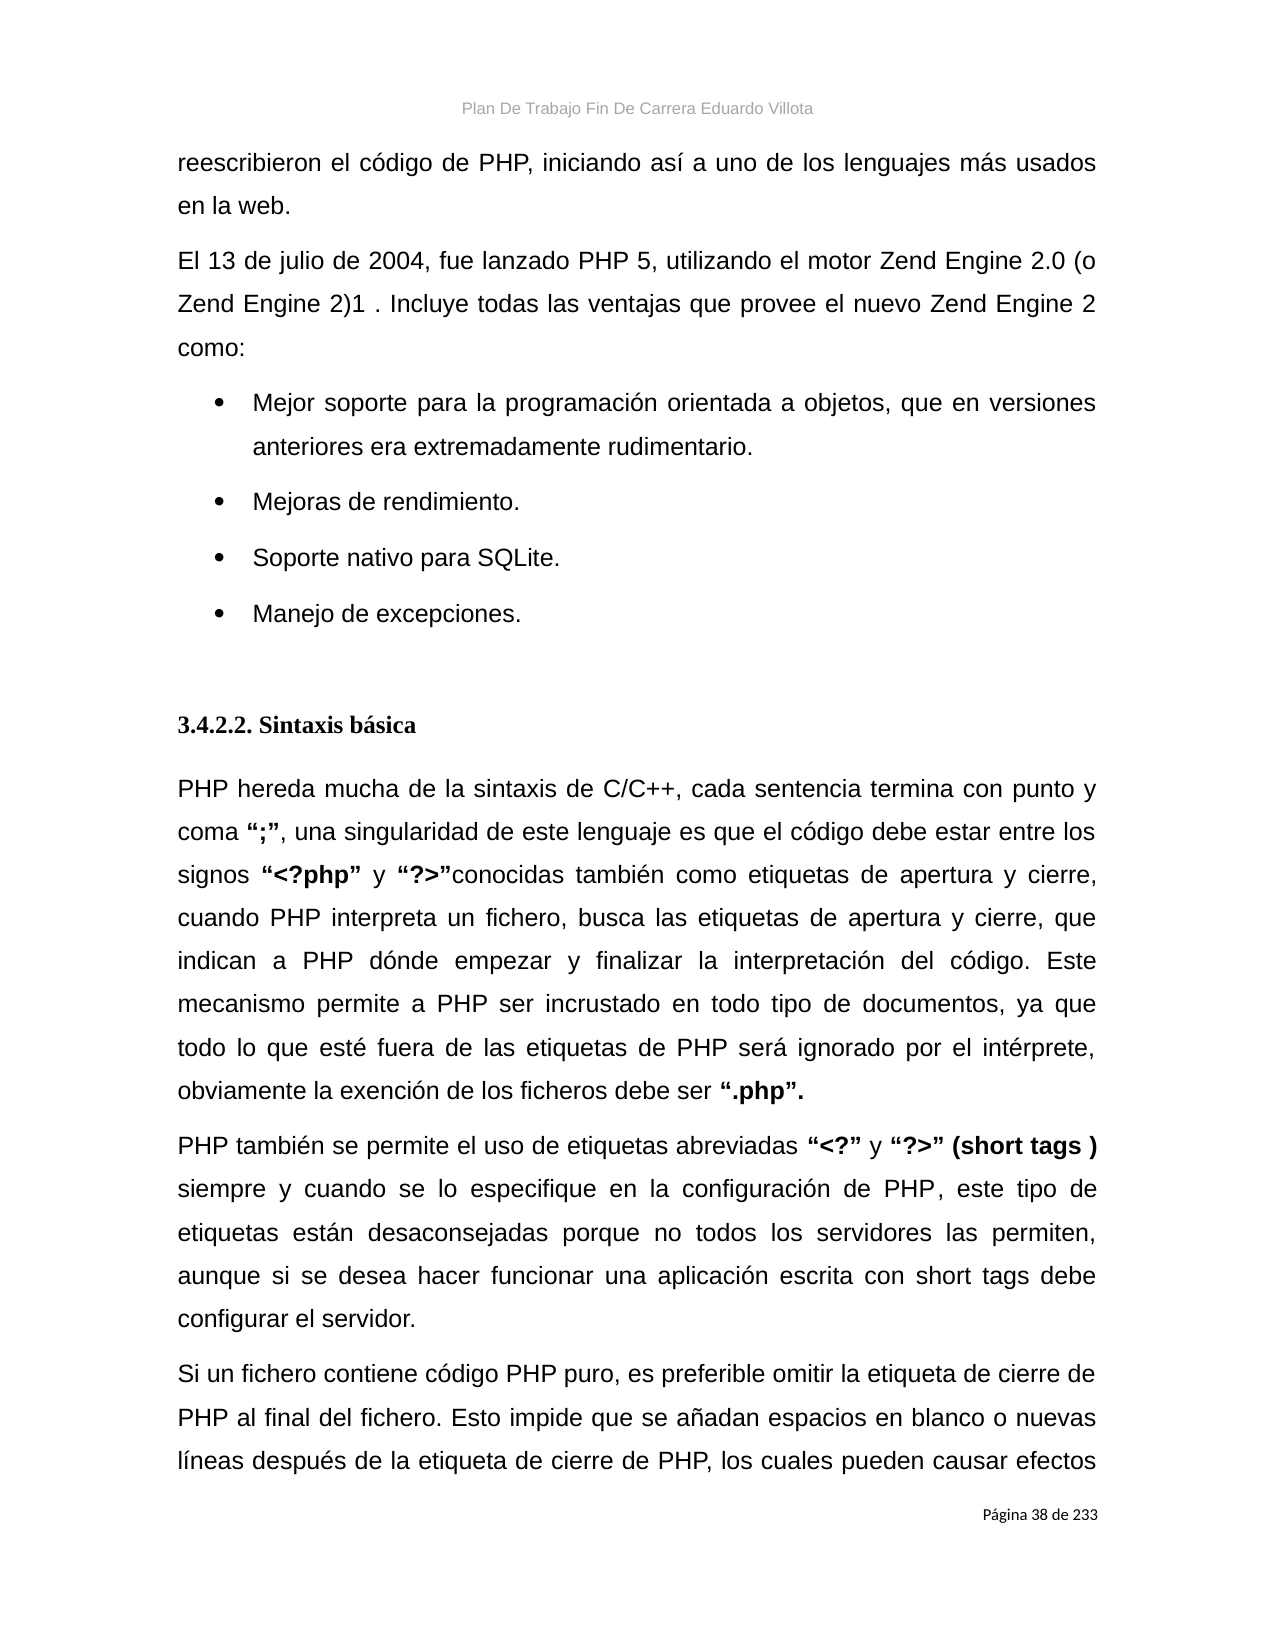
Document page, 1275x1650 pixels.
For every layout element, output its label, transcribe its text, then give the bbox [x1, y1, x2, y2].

text El 13 de julio de 2004, fue lanzado PHP 5, utilizando el motor Zend Engine 2.0 (o Zend Engine 2)1 . Incluye todas las ventajas que provee el nuevo Zend Engine 2 como: [177, 246, 1098, 361]
text Si un fichero contiene código PHP puro, es preferible omitir la etiqueta de cierre de PHP al final del fichero. Esto impide que se añadan espacios en blanco o nuevas líneas después de la etiqueta de cierre de PHP, los cuales pueden causar efectos [177, 1359, 1098, 1474]
text PHP hereda mucha de la sintaxis de C/C++, cada sentencia termina con punto y coma “;”, una singularidad de este lenguaje es que el código debe estar entre los signos “<?php” y “?>”conocidas también como etiquetas de apertura y cierre, cuando PHP interpreta un fichero, busca las etiquetas de apertura y cierre, que indican a PHP dónde empezar y finalizar la interpretación del código. Este mecanismo permite a PHP ser incrustado en todo tipo de documentos, ya que todo lo que esté fuera de las etiquetas de PHP será ignorado por el intérprete, obviamente la exención de los ficheros debe ser “.php”. [177, 774, 1098, 1104]
list Manejo de excepciones. [215, 598, 1098, 627]
list Mejoras de rendimiento. [215, 487, 1098, 516]
text PHP también se permite el uso de etiquetas abreviadas “<?” y “?>” (short tags ) siempre y cuando se lo especifique en la configuración de PHP, este tipo de etiquetas están desaconsejadas porque no todos los servidores las permiten, aunque si se desea hacer funcionar una aplicación escrita con short tags debe configurar el servidor. [177, 1131, 1098, 1333]
text reescribieron el código de PHP, iniciando así a uno de los lenguajes más usados en la web. [177, 148, 1098, 219]
list Mejor soporte para la programación orientada a objetos, que en versiones anteriores era extremadamente rudimentario. [215, 388, 1098, 460]
list Soporte nativo para SQLite. [215, 543, 1098, 572]
text 3.4.2.2. Sintaxis básica [177, 710, 1098, 739]
